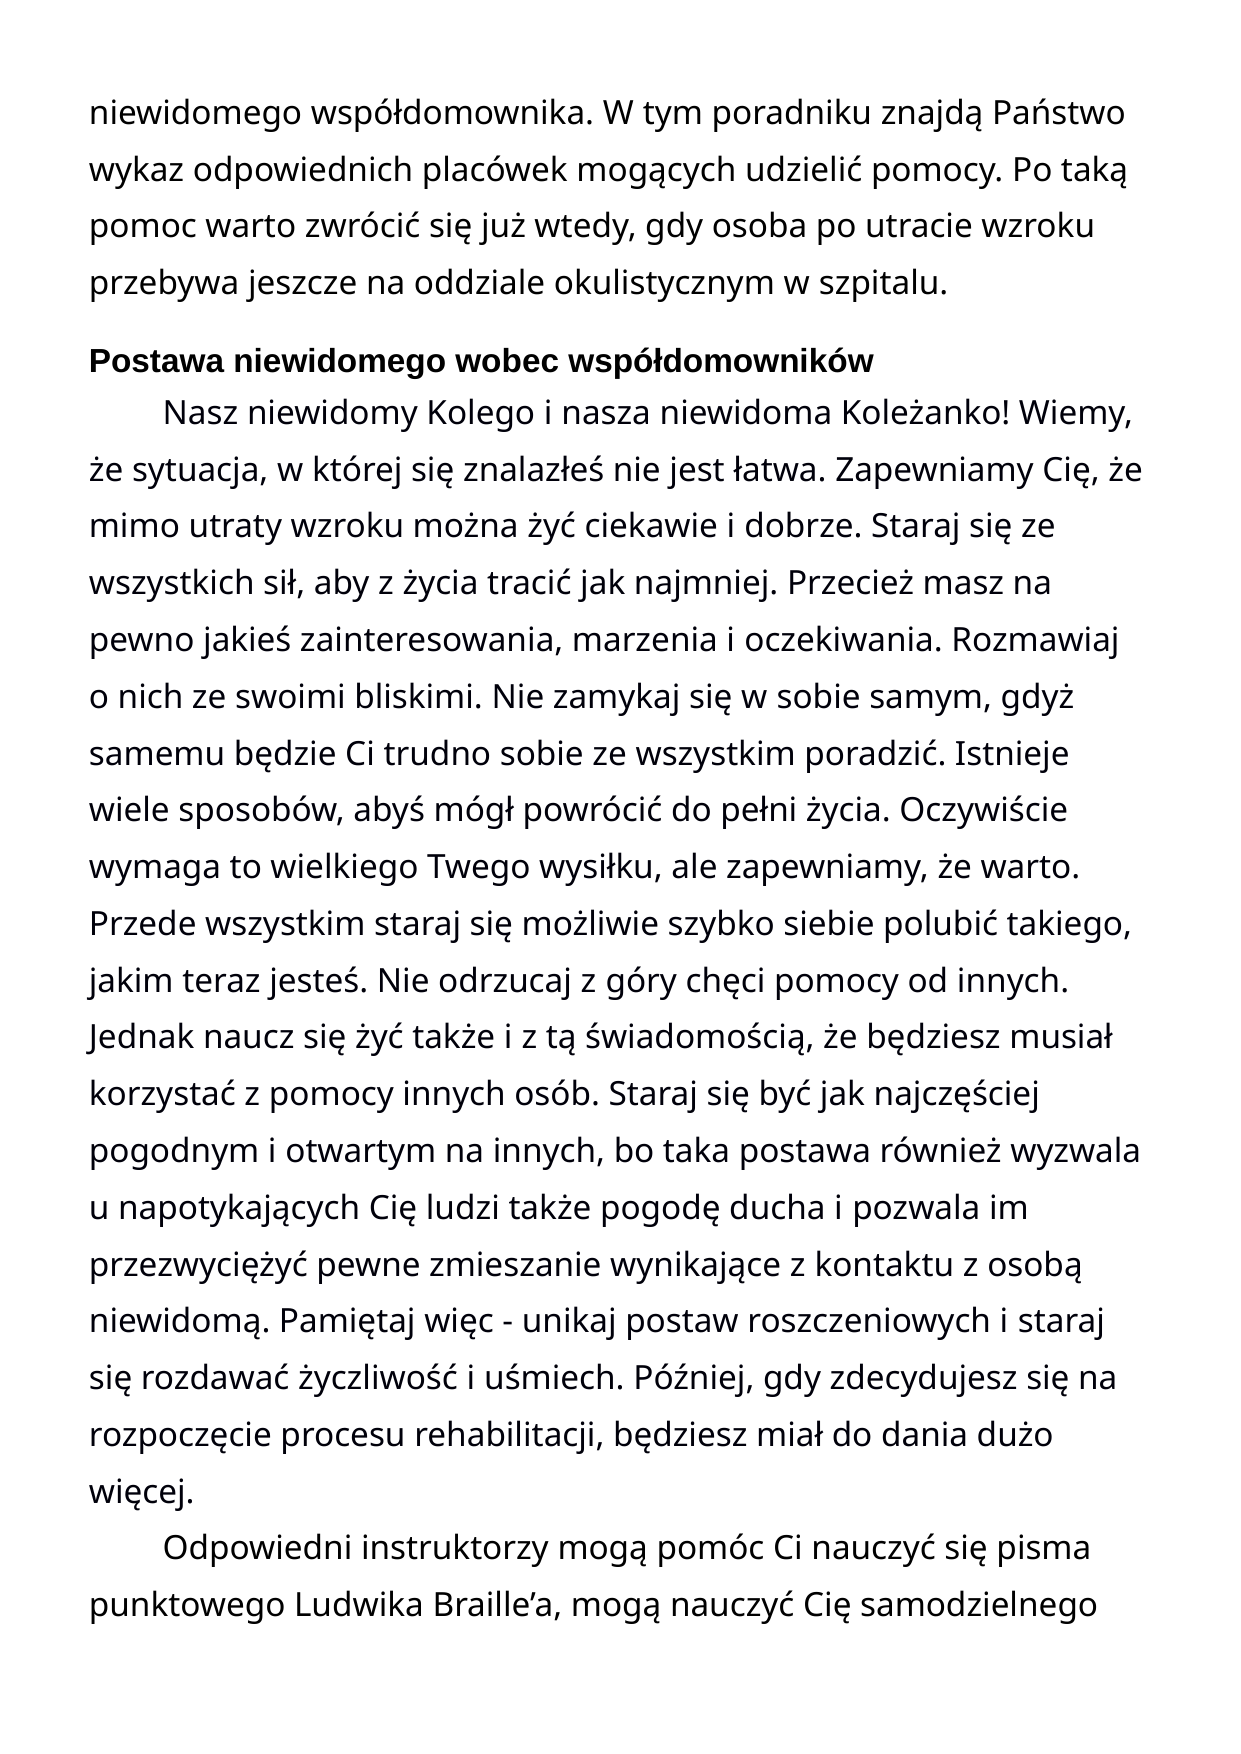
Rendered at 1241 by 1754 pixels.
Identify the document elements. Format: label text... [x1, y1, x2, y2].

subtitle Postawa niewidomego wobec współdomowników [89, 341, 1152, 379]
text niewidomego współdomownika. W tym poradniku znajdą Państwo wykaz odpowiednich placówek mogących udzielić pomocy. Po taką pomoc warto zwrócić się już wtedy, gdy osoba po utracie wzroku przebywa jeszcze na oddziale okulistycznym w szpitalu. [89, 89, 1152, 304]
text Nasz niewidomy Kolego i nasza niewidoma Koleżanko! Wiemy, że sytuacja, w której się znalazłeś nie jest łatwa. Zapewniamy Cię, że mimo utraty wzroku można żyć ciekawie i dobrze. Staraj się ze wszystkich sił, aby z życia tracić jak najmniej. Przecież masz na pewno jakieś zainteresowania, marzenia i oczekiwania. Rozmawiaj o nich ze swoimi bliskimi. Nie zamykaj się w sobie samym, gdyż samemu będzie Ci trudno sobie ze wszystkim poradzić. Istnieje wiele sposobów, abyś mógł powrócić do pełni życia. Oczywiście wymaga to wielkiego Twego wysiłku, ale zapewniamy, że warto. Przede wszystkim staraj się możliwie szybko siebie polubić takiego, jakim teraz jesteś. Nie odrzucaj z góry chęci pomocy od innych. Jednak naucz się żyć także i z tą świadomością, że będziesz musiał korzystać z pomocy innych osób. Staraj się być jak najczęściej pogodnym i otwartym na innych, bo taka postawa również wyzwala u napotykających Cię ludzi także pogodę ducha i pozwala im przezwyciężyć pewne zmieszanie wynikające z kontaktu z osobą niewidomą. Pamiętaj więc - unikaj postaw roszczeniowych i staraj się rozdawać życzliwość i uśmiech. Później, gdy zdecydujesz się na rozpoczęcie procesu rehabilitacji, będziesz miał do dania dużo więcej. [89, 389, 1152, 1513]
text Odpowiedni instruktorzy mogą pomóc Ci nauczyć się pisma punktowego Ludwika Braille’a, mogą nauczyć Cię samodzielnego [89, 1524, 1152, 1626]
